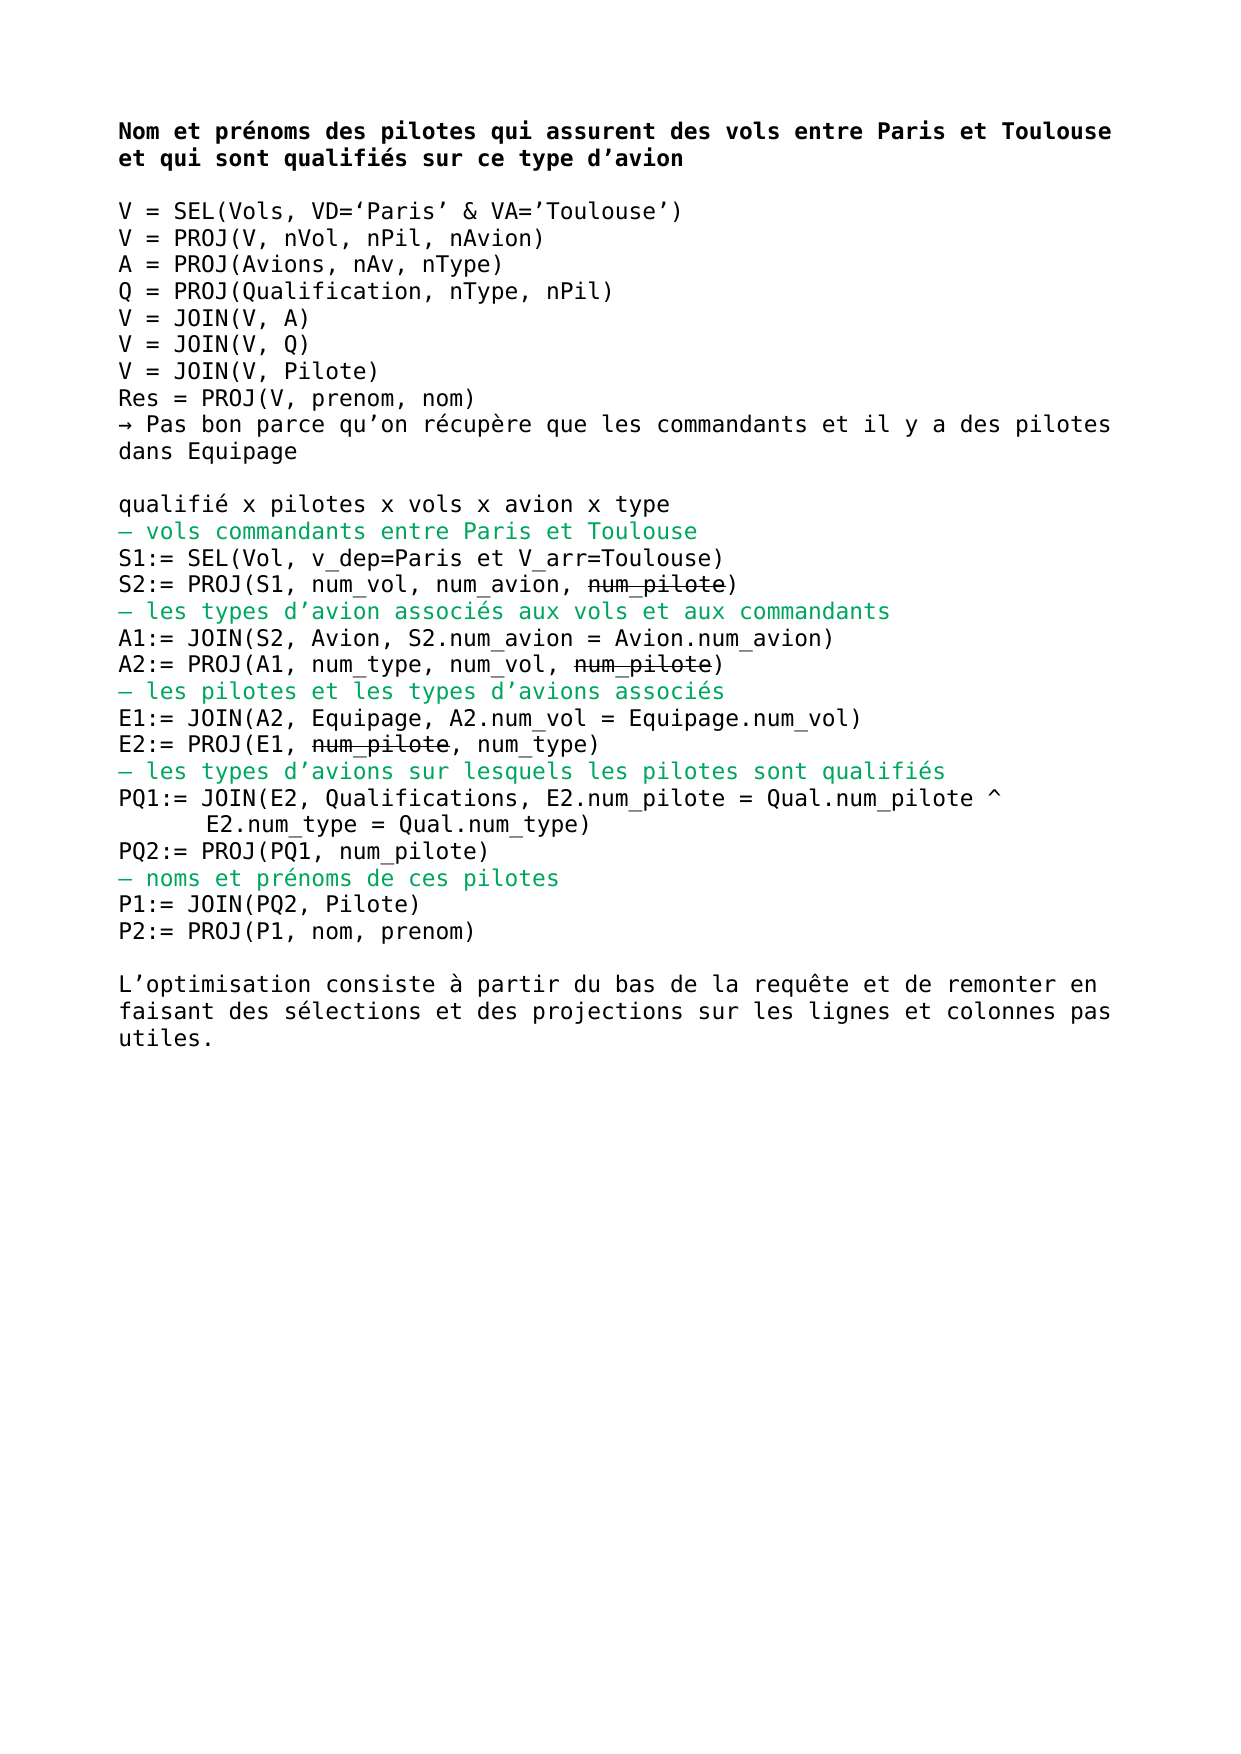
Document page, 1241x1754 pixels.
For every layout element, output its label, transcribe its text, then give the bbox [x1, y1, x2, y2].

text – les types d’avions sur lesquels les pilotes sont qualifiés [118, 758, 1122, 785]
text → Pas bon parce qu’on récupère que les commandants et il y a des pilotes dans Equipage [118, 411, 1122, 465]
text Q = PROJ(Qualification, nType, nPil) [118, 278, 1122, 305]
text A1:= JOIN(S2, Avion, S2.num_avion = Avion.num_avion) [118, 625, 1122, 651]
text S2:= PROJ(S1, num_vol, num_avion, num_pilote) [118, 571, 1122, 598]
text L’optimisation consiste à partir du bas de la requête et de remonter en faisant des sélections et des projections sur les lignes et colonnes pas utiles. [118, 971, 1122, 1051]
text Nom et prénoms des pilotes qui assurent des vols entre Paris et Toulouse et qui sont qualifiés sur ce type d’avion [118, 118, 1122, 171]
text PQ1:= JOIN(E2, Qualifications, E2.num_pilote = Qual.num_pilote ^ E2.num_type = Qual.num_type) [118, 785, 1122, 838]
text P1:= JOIN(PQ2, Pilote) [118, 891, 1122, 918]
text PQ2:= PROJ(PQ1, num_pilote) [118, 838, 1122, 865]
text – les pilotes et les types d’avions associés [118, 678, 1122, 705]
text V = SEL(Vols, VD=‘Paris’ & VA=’Toulouse’) [118, 198, 1122, 225]
text qualifié x pilotes x vols x avion x type [118, 491, 1122, 518]
text – vols commandants entre Paris et Toulouse [118, 518, 1122, 545]
text V = JOIN(V, A) [118, 305, 1122, 331]
text V = PROJ(V, nVol, nPil, nAvion) [118, 225, 1122, 251]
text A2:= PROJ(A1, num_type, num_vol, num_pilote) [118, 651, 1122, 678]
text V = JOIN(V, Q) [118, 331, 1122, 358]
text S1:= SEL(Vol, v_dep=Paris et V_arr=Toulouse) [118, 545, 1122, 571]
text V = JOIN(V, Pilote) [118, 358, 1122, 385]
text E2:= PROJ(E1, num_pilote, num_type) [118, 731, 1122, 758]
text Res = PROJ(V, prenom, nom) [118, 385, 1122, 411]
text – les types d’avion associés aux vols et aux commandants [118, 598, 1122, 625]
text E1:= JOIN(A2, Equipage, A2.num_vol = Equipage.num_vol) [118, 705, 1122, 731]
text – noms et prénoms de ces pilotes [118, 865, 1122, 891]
text A = PROJ(Avions, nAv, nType) [118, 251, 1122, 278]
text P2:= PROJ(P1, nom, prenom) [118, 918, 1122, 945]
